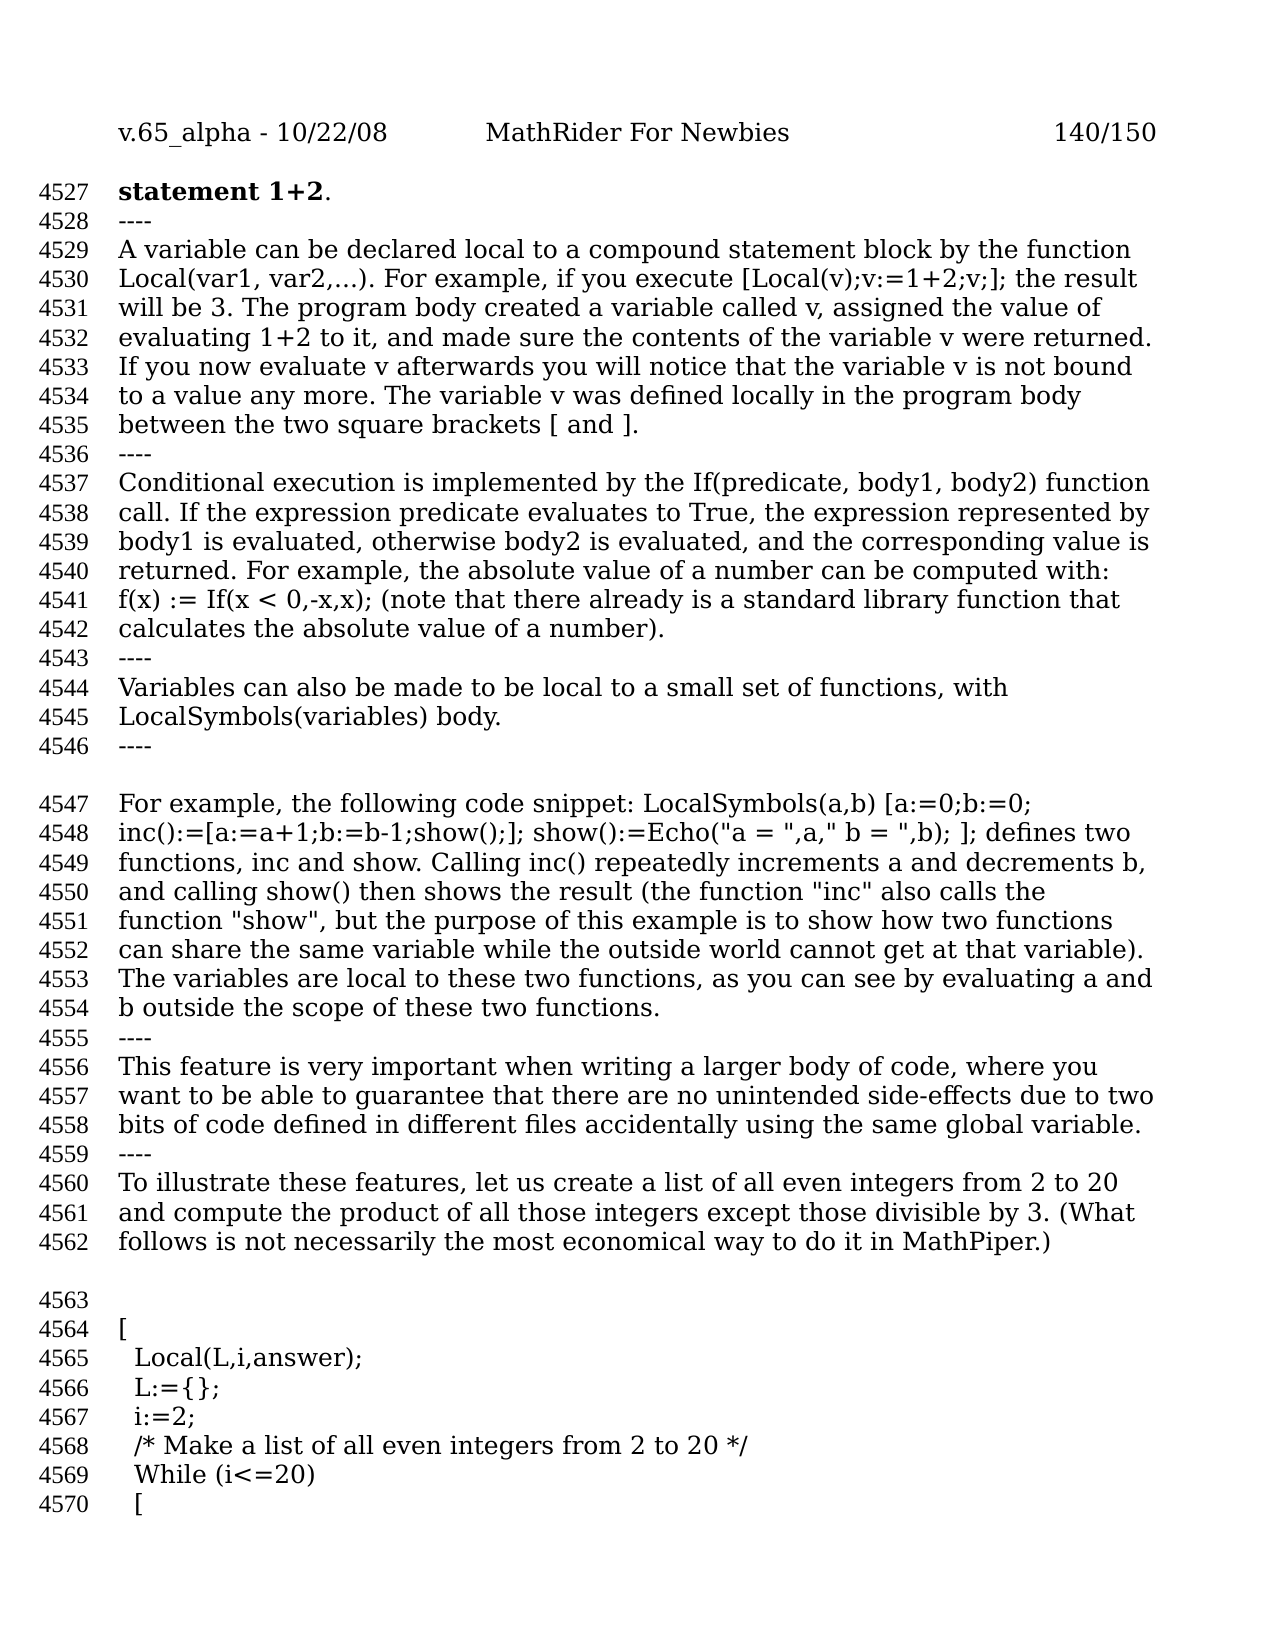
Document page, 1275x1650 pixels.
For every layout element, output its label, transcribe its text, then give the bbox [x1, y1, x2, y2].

text ---- [118, 1139, 1157, 1169]
text A variable can be declared local to a compound statement block by the function Local(var1, var2,...). For example, if you execute [Local(v);v:=1+2;v;]; the result will be 3. The program body created a variable called v, assigned the value of evaluating 1+2 to it, and made sure the contents of the variable v were returned. If you now evaluate v afterwards you will notice that the variable v is not bound to a value any more. The variable v was defined locally in the program body between the two square brackets [ and ]. [118, 235, 1157, 439]
text To illustrate these features, let us create a list of all even integers from 2 to 20 and compute the product of all those integers except those divisible by 3. (What follows is not necessarily the most economical way to do it in MathPiper.) [118, 1169, 1157, 1256]
text ---- [118, 206, 1157, 235]
text While (i<=20) [118, 1460, 1157, 1489]
text /* Make a list of all even integers from 2 to 20 */ [118, 1431, 1157, 1460]
text [ [118, 1314, 1157, 1344]
text ---- [118, 644, 1157, 673]
text For example, the following code snippet: LocalSymbols(a,b) [a:=0;b:=0; inc():=[a:=a+1;b:=b-1;show();]; show():=Echo("a = ",a," b = ",b); ]; defines two functions, inc and show. Calling inc() repeatedly increments a and decrements b, and calling show() then shows the result (the function "inc" also calls the function "show", but the purpose of this example is to show how two functions can share the same variable while the outside world cannot get at that variable). The variables are local to these two functions, as you can see by evaluating a and b outside the scope of these two functions. [118, 789, 1157, 1023]
text statement 1+2. [118, 177, 1157, 206]
text [ [118, 1489, 1157, 1519]
text This feature is very important when writing a larger body of code, where you want to be able to guarantee that there are no unintended side-effects due to two bits of code defined in different files accidentally using the same global variable. [118, 1052, 1157, 1139]
text ---- [118, 1023, 1157, 1052]
text Variables can also be made to be local to a small set of functions, with LocalSymbols(variables) body. [118, 673, 1157, 731]
text i:=2; [118, 1402, 1157, 1431]
text Local(L,i,answer); [118, 1344, 1157, 1373]
text ---- [118, 439, 1157, 469]
text L:={}; [118, 1373, 1157, 1402]
text ---- [118, 731, 1157, 760]
text Conditional execution is implemented by the If(predicate, body1, body2) function call. If the expression predicate evaluates to True, the expression represented by body1 is evaluated, otherwise body2 is evaluated, and the corresponding value is returned. For example, the absolute value of a number can be computed with: f(x) := If(x < 0,-x,x); (note that there already is a standard library function that calculates the absolute value of a number). [118, 469, 1157, 644]
